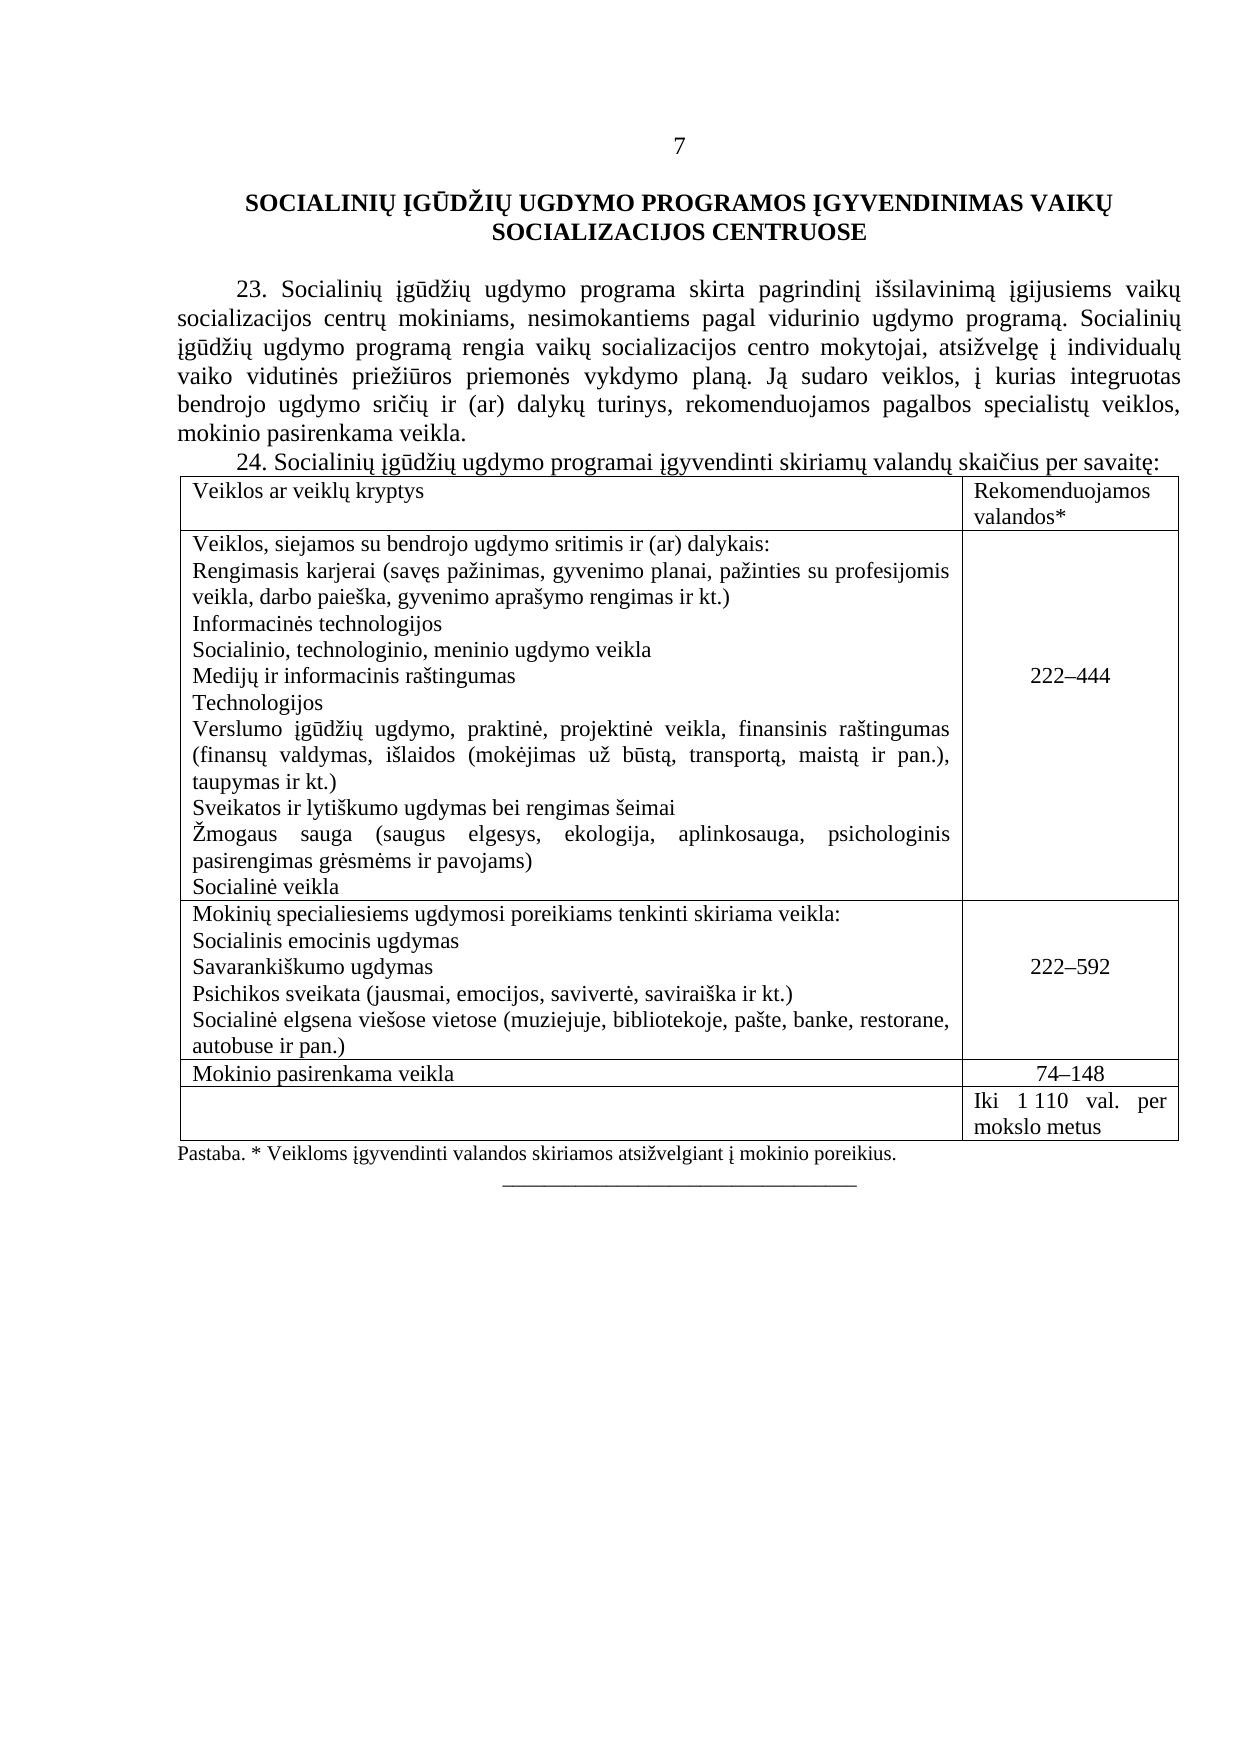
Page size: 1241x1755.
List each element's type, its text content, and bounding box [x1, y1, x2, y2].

table_cell 74–148 [963, 1060, 1178, 1086]
text 24. Socialinių įgūdžių ugdymo programai įgyvendinti skiriamų valandų skaičius per savaitę: [192, 447, 1182, 476]
text Pastaba. * Veikloms įgyvendinti valandos skiriamos atsižvelgiant į mokinio poreikius. [177, 1141, 1182, 1165]
table_cell 222–444 [963, 531, 1178, 899]
table_cell [181, 1087, 962, 1140]
text SOCIALINIŲ ĮGŪDŽIŲ UGDYMO PROGRAMOS ĮGYVENDINIMAS VAIKŲ SOCIALIZACIJOS CENTRUOSE [177, 188, 1182, 246]
table_cell Mokinio pasirenkama veikla [181, 1060, 962, 1086]
text 23. Socialinių įgūdžių ugdymo programa skirta pagrindinį išsilavinimą įgijusiems vaikų socializacijos centrų mokiniams, nesimokantiems pagal vidurinio ugdymo programą. Socialinių įgūdžių ugdymo programą rengia vaikų socializacijos centro mokytojai, atsižvelgę į individualų vaiko vidutinės priežiūros priemonės vykdymo planą. Ją sudaro veiklos, į kurias integruotas bendrojo ugdymo sričių ir (ar) dalykų turinys, rekomenduojamos pagalbos specialistų veiklos, mokinio pasirenkama veikla. [177, 274, 1182, 447]
table_header Rekomenduojamos valandos* [963, 477, 1178, 529]
table_cell 222–592 [963, 901, 1178, 1059]
table_cell Mokinių specialiesiems ugdymosi poreikiams tenkinti skiriama veikla: Socialinis emocinis ugdymas Savarankiškumo ugdymas Psichikos sveikata (jausmai, emocijos, savivertė, saviraiška ir kt.) Socialinė elgsena viešose vietose (muziejuje, bibliotekoje, pašte, banke, restorane, autobuse ir pan.) [181, 901, 962, 1059]
table_cell Iki 1 110 val. per mokslo metus [963, 1087, 1178, 1140]
table_header Veiklos ar veiklų kryptys [181, 477, 962, 529]
text __________________________________ [177, 1165, 1182, 1189]
table_cell Veiklos, siejamos su bendrojo ugdymo sritimis ir (ar) dalykais: Rengimasis karjerai (savęs pažinimas, gyvenimo planai, pažinties su profesijomis veikla, darbo paieška, gyvenimo aprašymo rengimas ir kt.) Informacinės technologijos Socialinio, technologinio, meninio ugdymo veikla Medijų ir informacinis raštingumas Technologijos Verslumo įgūdžių ugdymo, praktinė, projektinė veikla, finansinis raštingumas (finansų valdymas, išlaidos (mokėjimas už būstą, transportą, maistą ir pan.), taupymas ir kt.) Sveikatos ir lytiškumo ugdymas bei rengimas šeimai Žmogaus sauga (saugus elgesys, ekologija, aplinkosauga, psichologinis pasirengimas grėsmėms ir pavojams) Socialinė veikla [181, 531, 962, 899]
